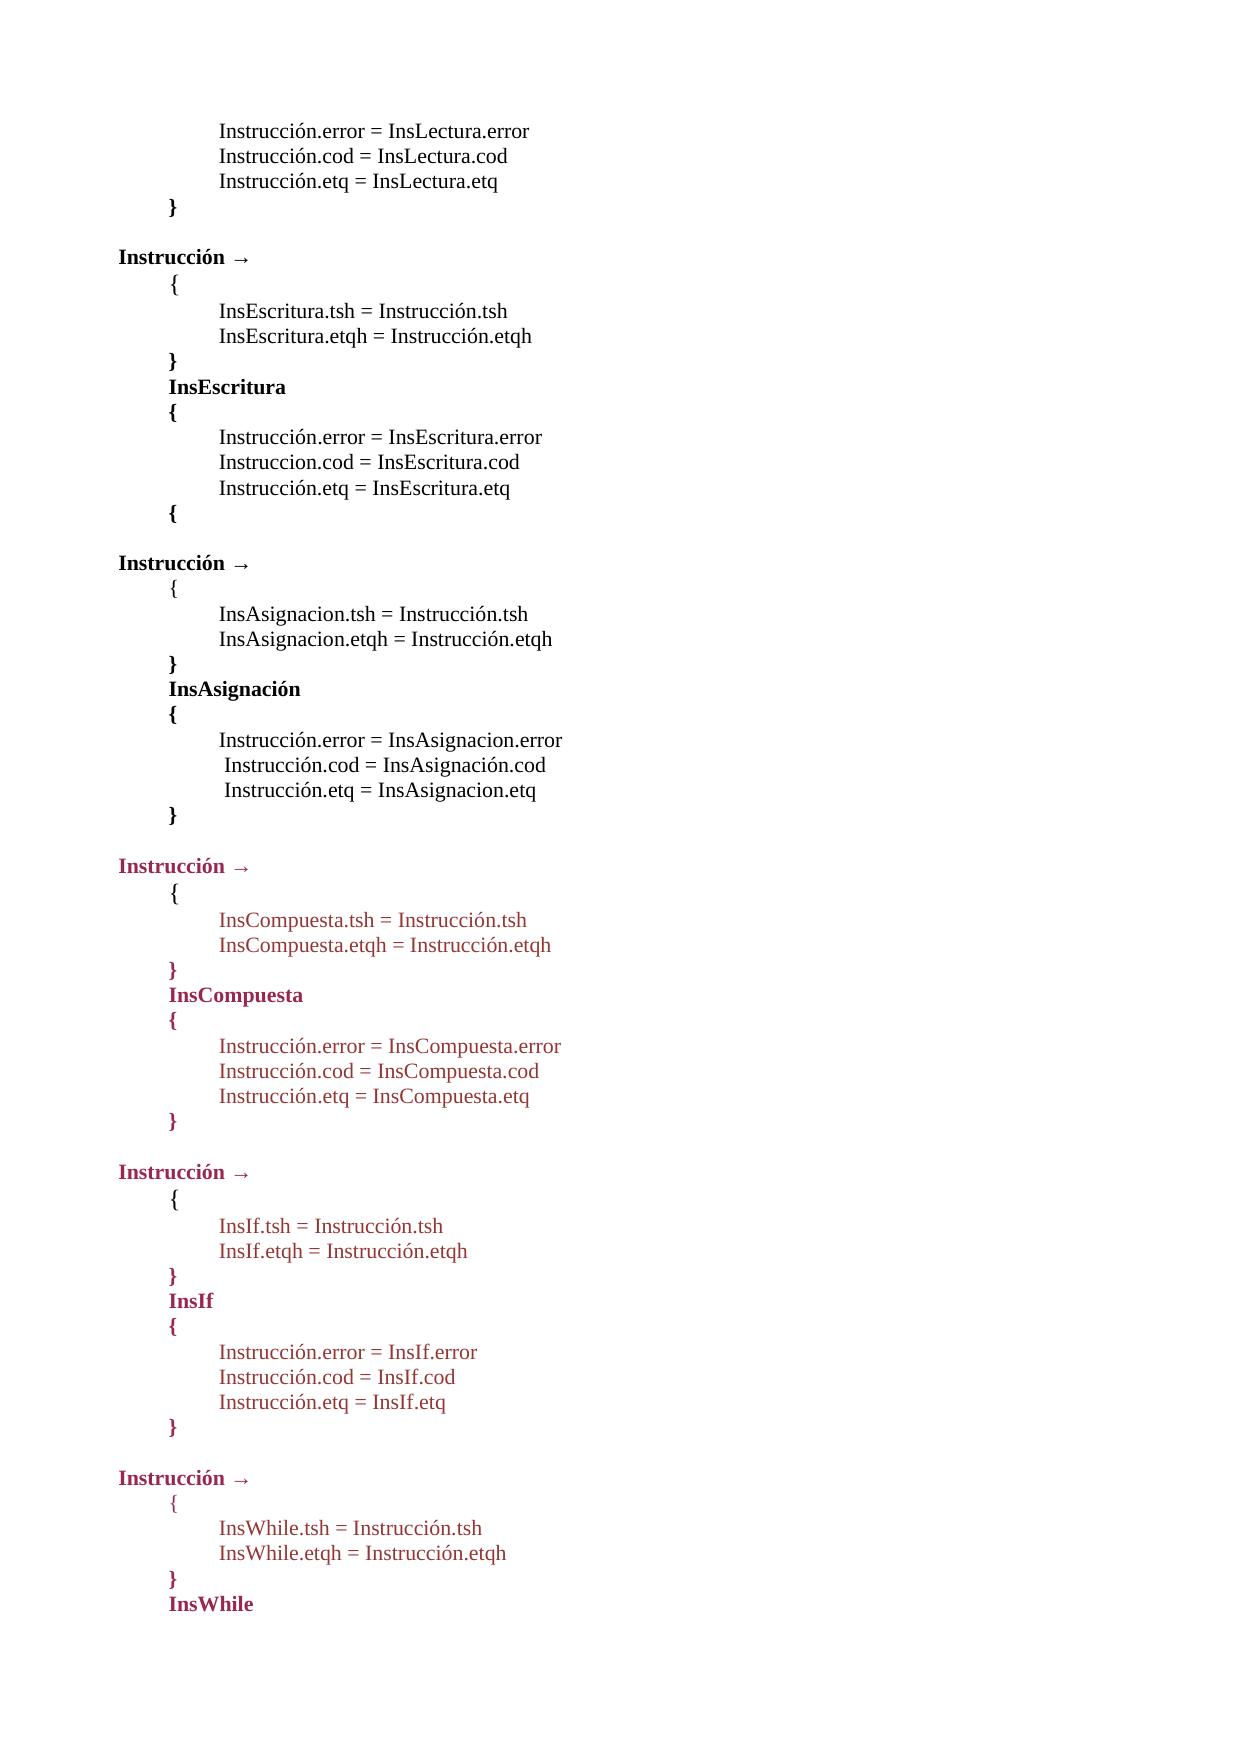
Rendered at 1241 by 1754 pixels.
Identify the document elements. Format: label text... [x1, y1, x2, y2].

text InsCompuesta.tsh = Instrucción.tsh [168, 907, 1122, 932]
text InsIf.tsh = Instrucción.tsh [168, 1213, 1122, 1238]
text InsWhile.etqh = Instrucción.etqh [168, 1540, 1122, 1566]
text Instrucción → [118, 244, 1122, 269]
text } [168, 1108, 1122, 1133]
text InsWhile [168, 1591, 1122, 1616]
text } [168, 194, 1122, 219]
text { [168, 1007, 1122, 1033]
text Instrucción.etq = InsAsignacion.etq [168, 777, 1122, 802]
text Instrucción → [118, 1159, 1122, 1184]
text Instrucción.etq = InsEscritura.etq [168, 474, 1122, 500]
text InsEscritura.tsh = Instrucción.tsh [168, 298, 1122, 323]
text { [168, 500, 1122, 525]
text Instrucción.error = InsAsignacion.error [168, 727, 1122, 752]
text } [168, 957, 1122, 982]
text { [168, 575, 1122, 601]
text Instrucción.etq = InsCompuesta.etq [168, 1083, 1122, 1108]
text InsCompuesta [168, 982, 1122, 1007]
text Instrucción → [118, 853, 1122, 878]
text InsEscritura [168, 374, 1122, 399]
text Instrucción.error = InsLectura.error [168, 118, 1122, 143]
text Instrucción.etq = InsIf.etq [168, 1389, 1122, 1414]
text Instrucción.error = InsEscritura.error [168, 424, 1122, 449]
text { [168, 1184, 1122, 1213]
text InsCompuesta.etqh = Instrucción.etqh [168, 932, 1122, 957]
text Instrucción.cod = InsCompuesta.cod [168, 1058, 1122, 1083]
text } [168, 651, 1122, 676]
text { [168, 1313, 1122, 1339]
text { [168, 701, 1122, 727]
text Instrucción.etq = InsLectura.etq [168, 168, 1122, 194]
text { [168, 1490, 1122, 1515]
text } [168, 1263, 1122, 1288]
text { [168, 399, 1122, 424]
text InsIf [168, 1288, 1122, 1313]
text Instruccion.cod = InsEscritura.cod [168, 449, 1122, 474]
text } [168, 348, 1122, 374]
text Instrucción.error = InsIf.error [168, 1339, 1122, 1364]
text Instrucción → [118, 1465, 1122, 1490]
text Instrucción.error = InsCompuesta.error [168, 1033, 1122, 1058]
text Instrucción.cod = InsIf.cod [168, 1364, 1122, 1389]
text InsWhile.tsh = Instrucción.tsh [168, 1515, 1122, 1540]
text InsIf.etqh = Instrucción.etqh [168, 1238, 1122, 1263]
text Instrucción.cod = InsAsignación.cod [168, 752, 1122, 777]
text } [168, 1566, 1122, 1591]
text InsAsignacion.etqh = Instrucción.etqh [168, 626, 1122, 651]
text } [168, 1414, 1122, 1439]
text InsAsignación [168, 676, 1122, 701]
text { [168, 878, 1122, 907]
text InsAsignacion.tsh = Instrucción.tsh [168, 601, 1122, 626]
text InsEscritura.etqh = Instrucción.etqh [168, 323, 1122, 348]
text { [168, 269, 1122, 298]
text Instrucción → [118, 550, 1122, 575]
text Instrucción.cod = InsLectura.cod [168, 143, 1122, 168]
text } [168, 802, 1122, 827]
